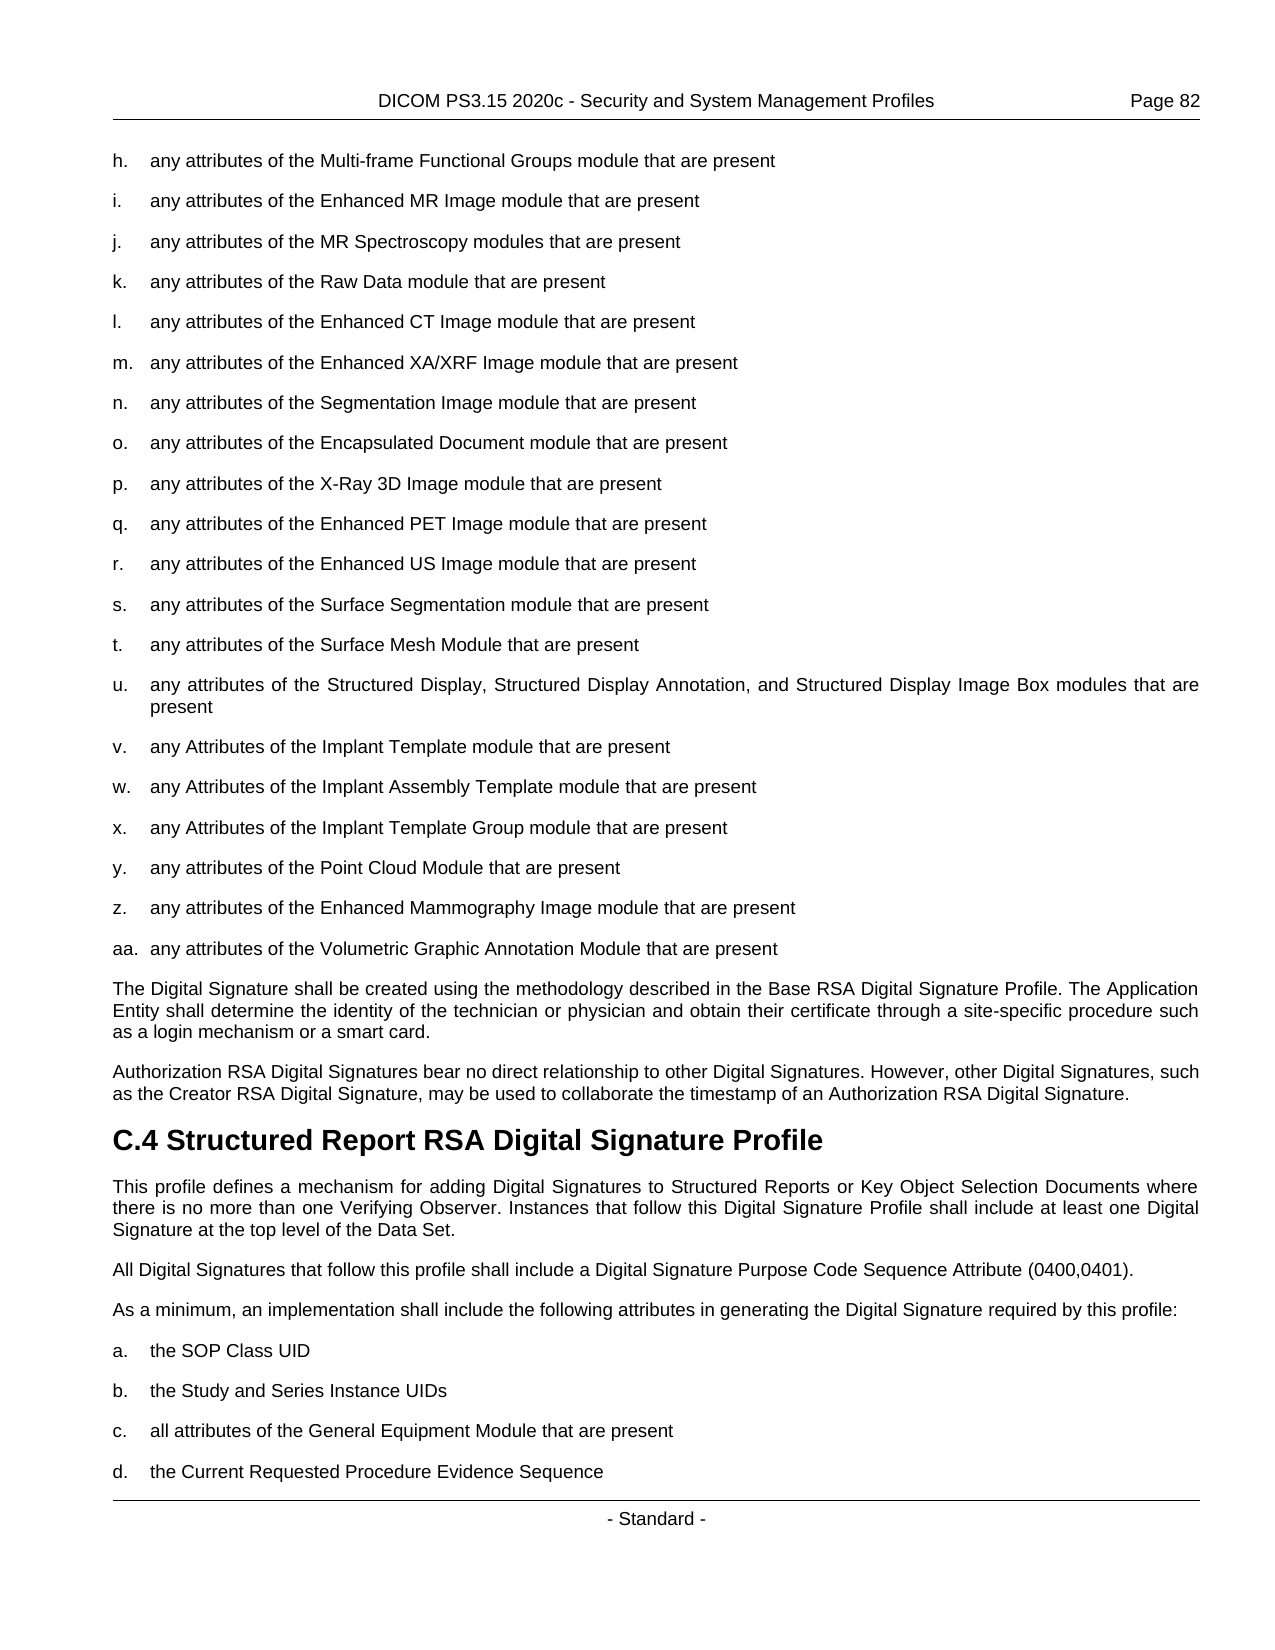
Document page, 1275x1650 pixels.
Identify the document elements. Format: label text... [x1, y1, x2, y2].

text j. any attributes of the MR Spectroscopy modules that are present [112, 231, 1200, 252]
text As a minimum, an implementation shall include the following attributes in generating the Digital Signature required by this profile: [112, 1299, 1200, 1321]
text m. any attributes of the Enhanced XA/XRF Image module that are present [112, 352, 1200, 373]
text n. any attributes of the Segmentation Image module that are present [112, 392, 1200, 413]
text z. any attributes of the Enhanced Mammography Image module that are present [112, 897, 1200, 919]
text i. any attributes of the Enhanced MR Image module that are present [112, 190, 1200, 212]
text p. any attributes of the X-Ray 3D Image module that are present [112, 472, 1200, 494]
text h. any attributes of the Multi-frame Functional Groups module that are present [112, 150, 1200, 172]
text C.4 Structured Report RSA Digital Signature Profile [112, 1123, 1200, 1157]
text c. all attributes of the General Equipment Module that are present [112, 1420, 1200, 1442]
text v. any Attributes of the Implant Template module that are present [112, 736, 1200, 757]
text t. any attributes of the Surface Mesh Module that are present [112, 634, 1200, 655]
text q. any attributes of the Enhanced PET Image module that are present [112, 513, 1200, 534]
text o. any attributes of the Encapsulated Document module that are present [112, 432, 1200, 454]
text w. any Attributes of the Implant Assembly Template module that are present [112, 776, 1200, 798]
text r. any attributes of the Enhanced US Image module that are present [112, 553, 1200, 575]
text x. any Attributes of the Implant Template Group module that are present [112, 817, 1200, 838]
text d. the Current Requested Procedure Evidence Sequence [112, 1460, 1200, 1482]
text Authorization RSA Digital Signatures bear no direct relationship to other Digital Signatures. However, other Digital Signatures, such as the Creator RSA Digital Signature, may be used to collaborate the timestamp of an Authorization RSA Digital Signature. [112, 1061, 1200, 1104]
text a. the SOP Class UID [112, 1339, 1200, 1361]
text s. any attributes of the Surface Segmentation module that are present [112, 593, 1200, 615]
text u. any attributes of the Structured Display, Structured Display Annotation, and Structured Display Image Box modules that are present [112, 674, 1200, 717]
text b. the Study and Series Instance UIDs [112, 1380, 1200, 1401]
text All Digital Signatures that follow this profile shall include a Digital Signature Purpose Code Sequence Attribute (0400,0401). [112, 1259, 1200, 1280]
text k. any attributes of the Raw Data module that are present [112, 271, 1200, 292]
text y. any attributes of the Point Cloud Module that are present [112, 857, 1200, 878]
text The Digital Signature shall be created using the methodology described in the Base RSA Digital Signature Profile. The Application Entity shall determine the identity of the technician or physician and obtain their certificate through a site-specific procedure such as a login mechanism or a smart card. [112, 978, 1200, 1042]
text aa. any attributes of the Volumetric Graphic Annotation Module that are present [112, 937, 1200, 959]
text l. any attributes of the Enhanced CT Image module that are present [112, 311, 1200, 333]
text This profile defines a mechanism for adding Digital Signatures to Structured Reports or Key Object Selection Documents where there is no more than one Verifying Observer. Instances that follow this Digital Signature Profile shall include at least one Digital Signature at the top level of the Data Set. [112, 1175, 1200, 1240]
